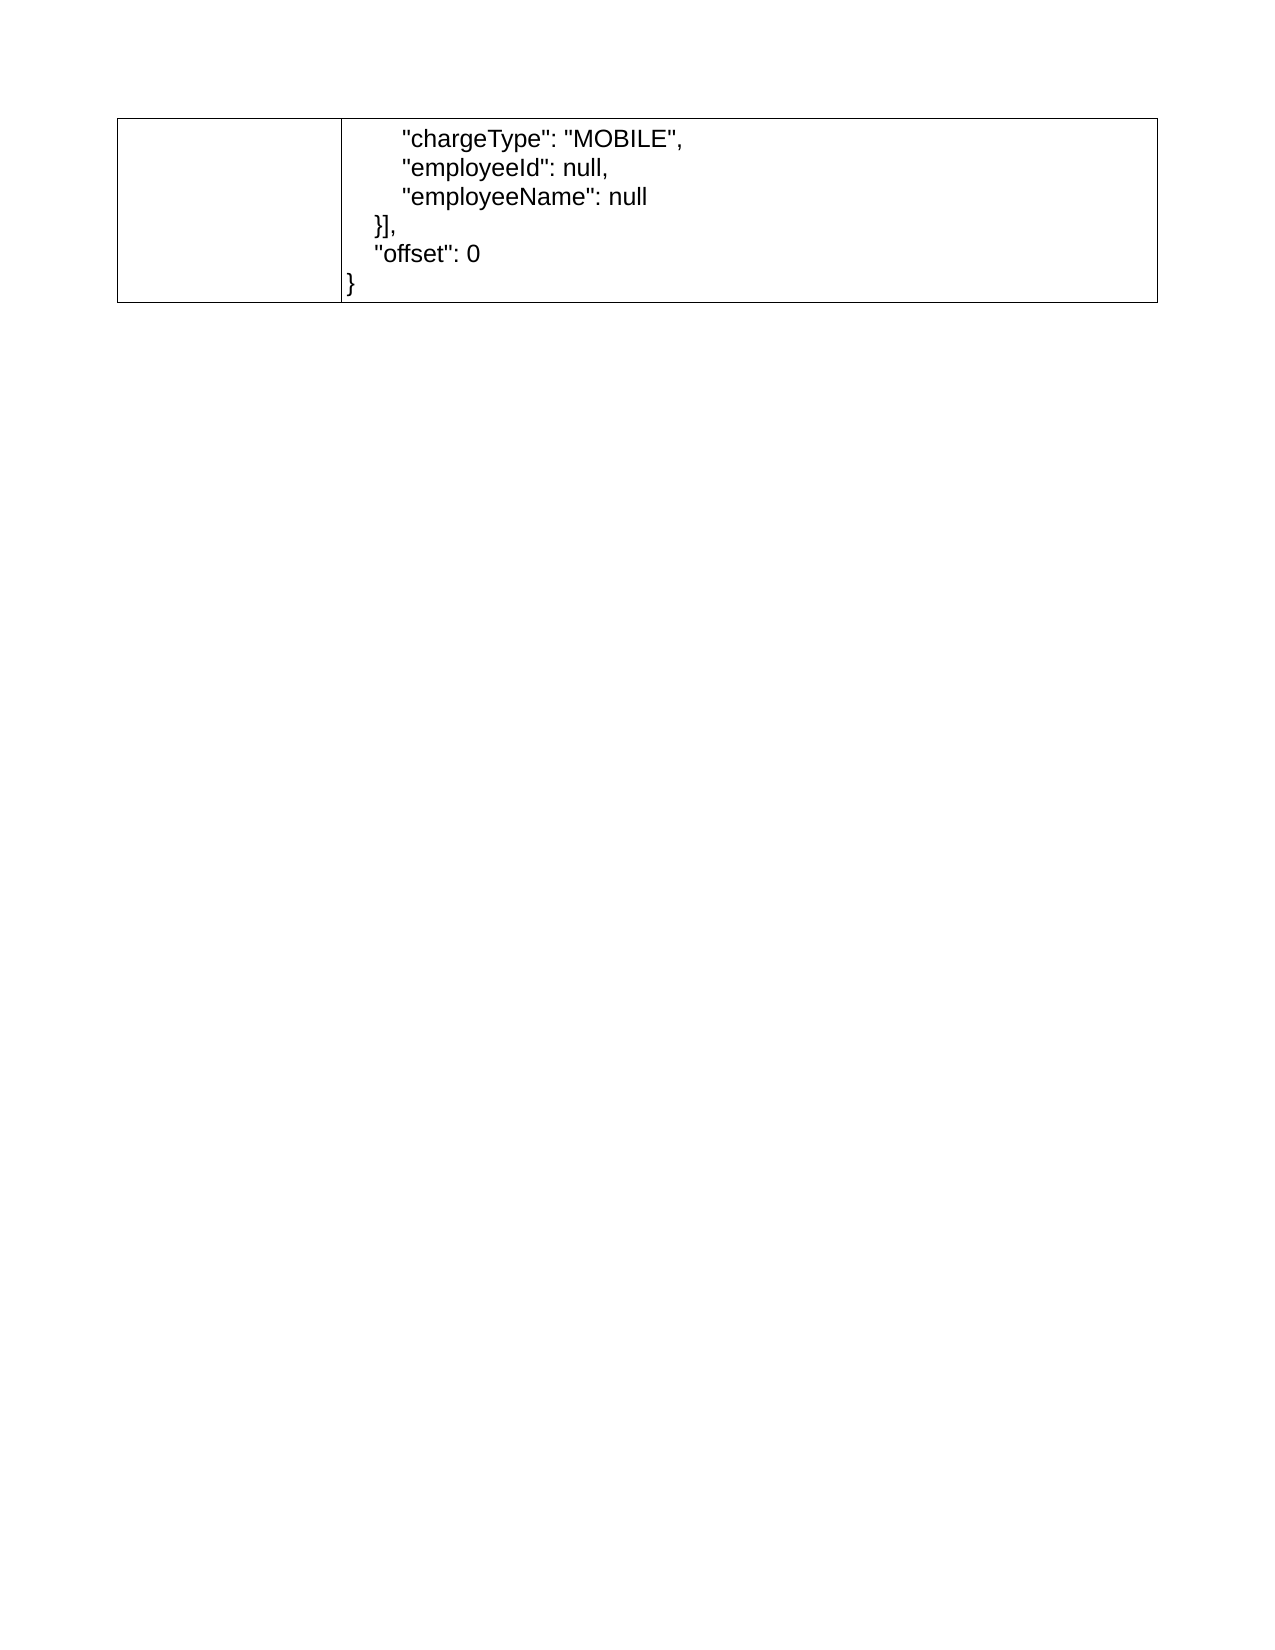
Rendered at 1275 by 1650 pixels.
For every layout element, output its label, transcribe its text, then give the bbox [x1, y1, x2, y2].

table_cell "chargeType": "MOBILE", "employeeId": null, "employeeName": null }], "offset": 0 } [342, 119, 1157, 302]
table_cell [118, 119, 341, 302]
